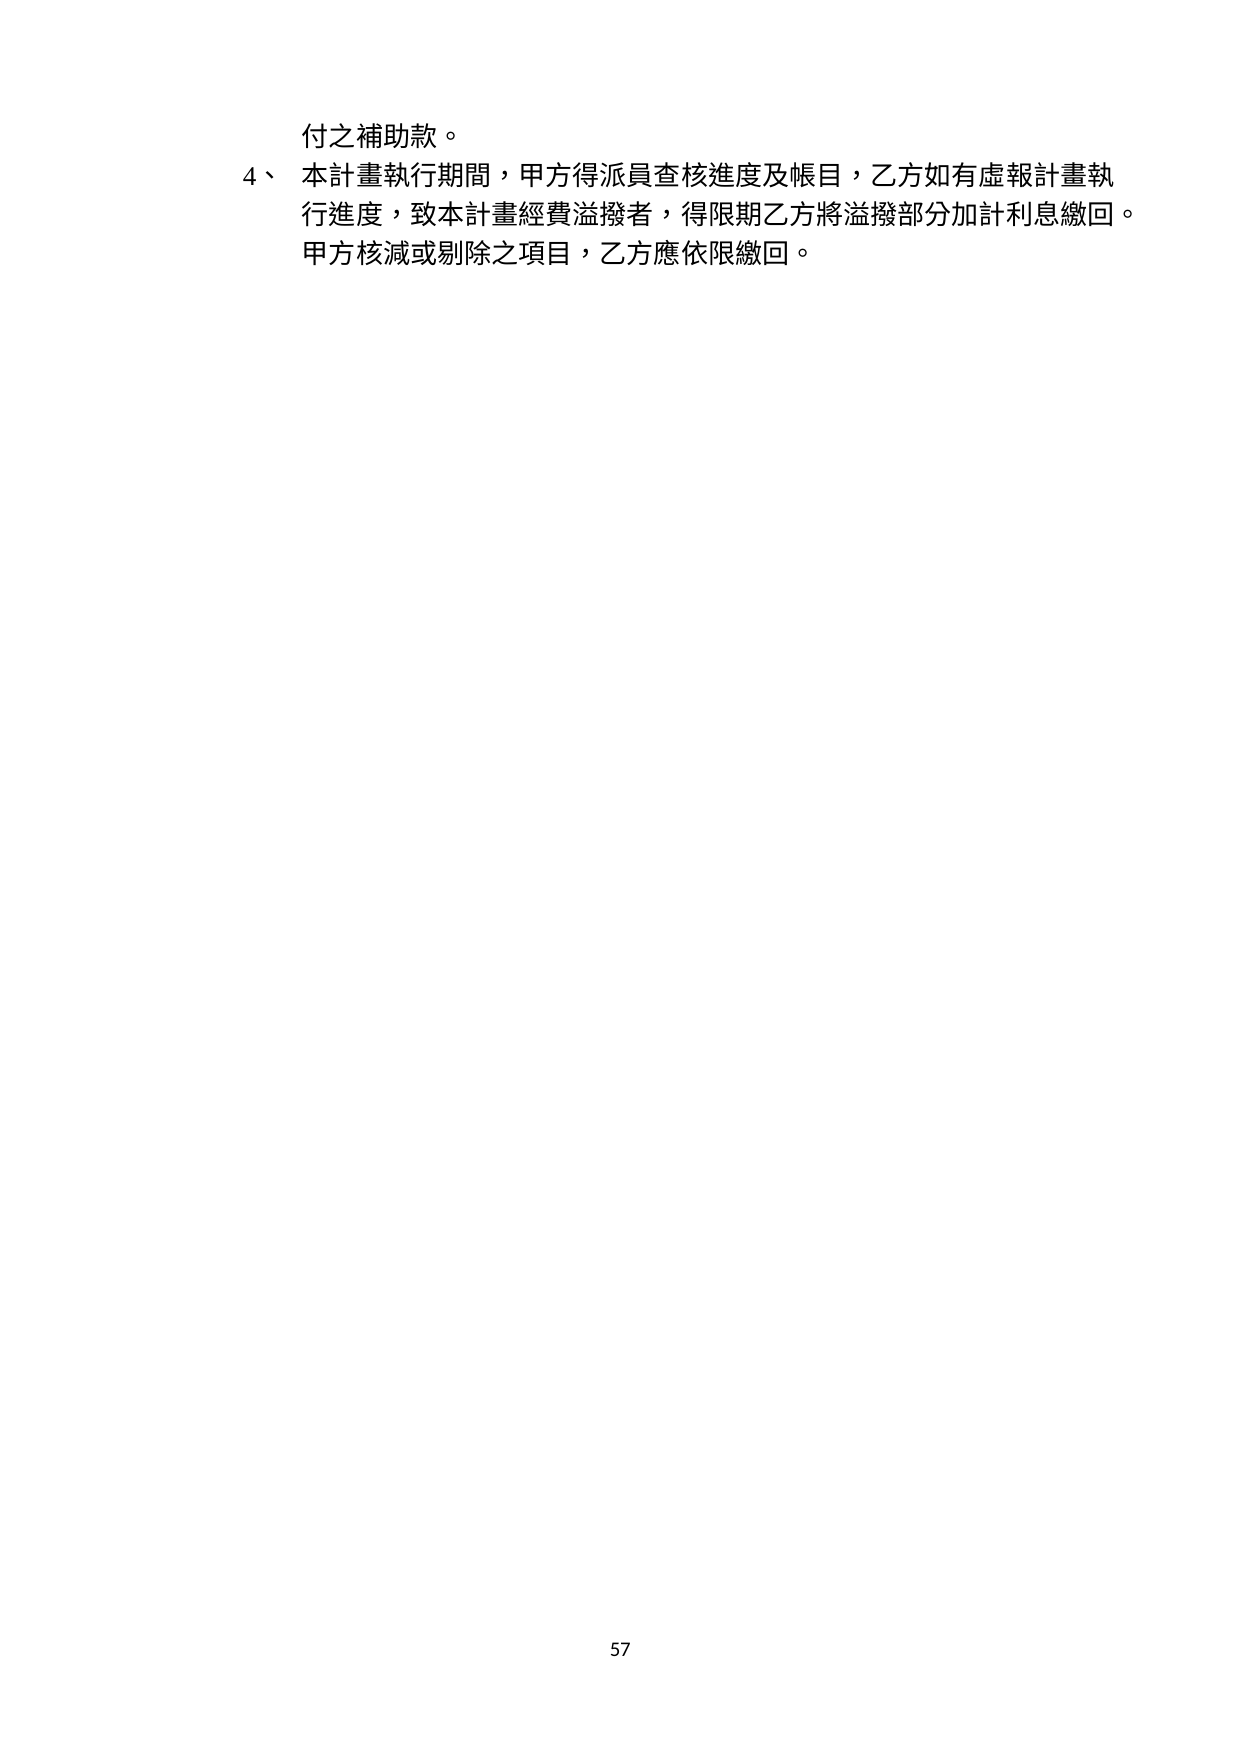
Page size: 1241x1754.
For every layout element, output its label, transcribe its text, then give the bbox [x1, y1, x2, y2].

list 付之補助款。 [243, 114, 1131, 154]
list 本計畫執行期間，甲方得派員查核進度及帳目，乙方如有虛報計畫執行進度，致本計畫經費溢撥者，得限期乙方將溢撥部分加計利息繳回。甲方核減或剔除之項目，乙方應依限繳回。 [243, 154, 1131, 272]
